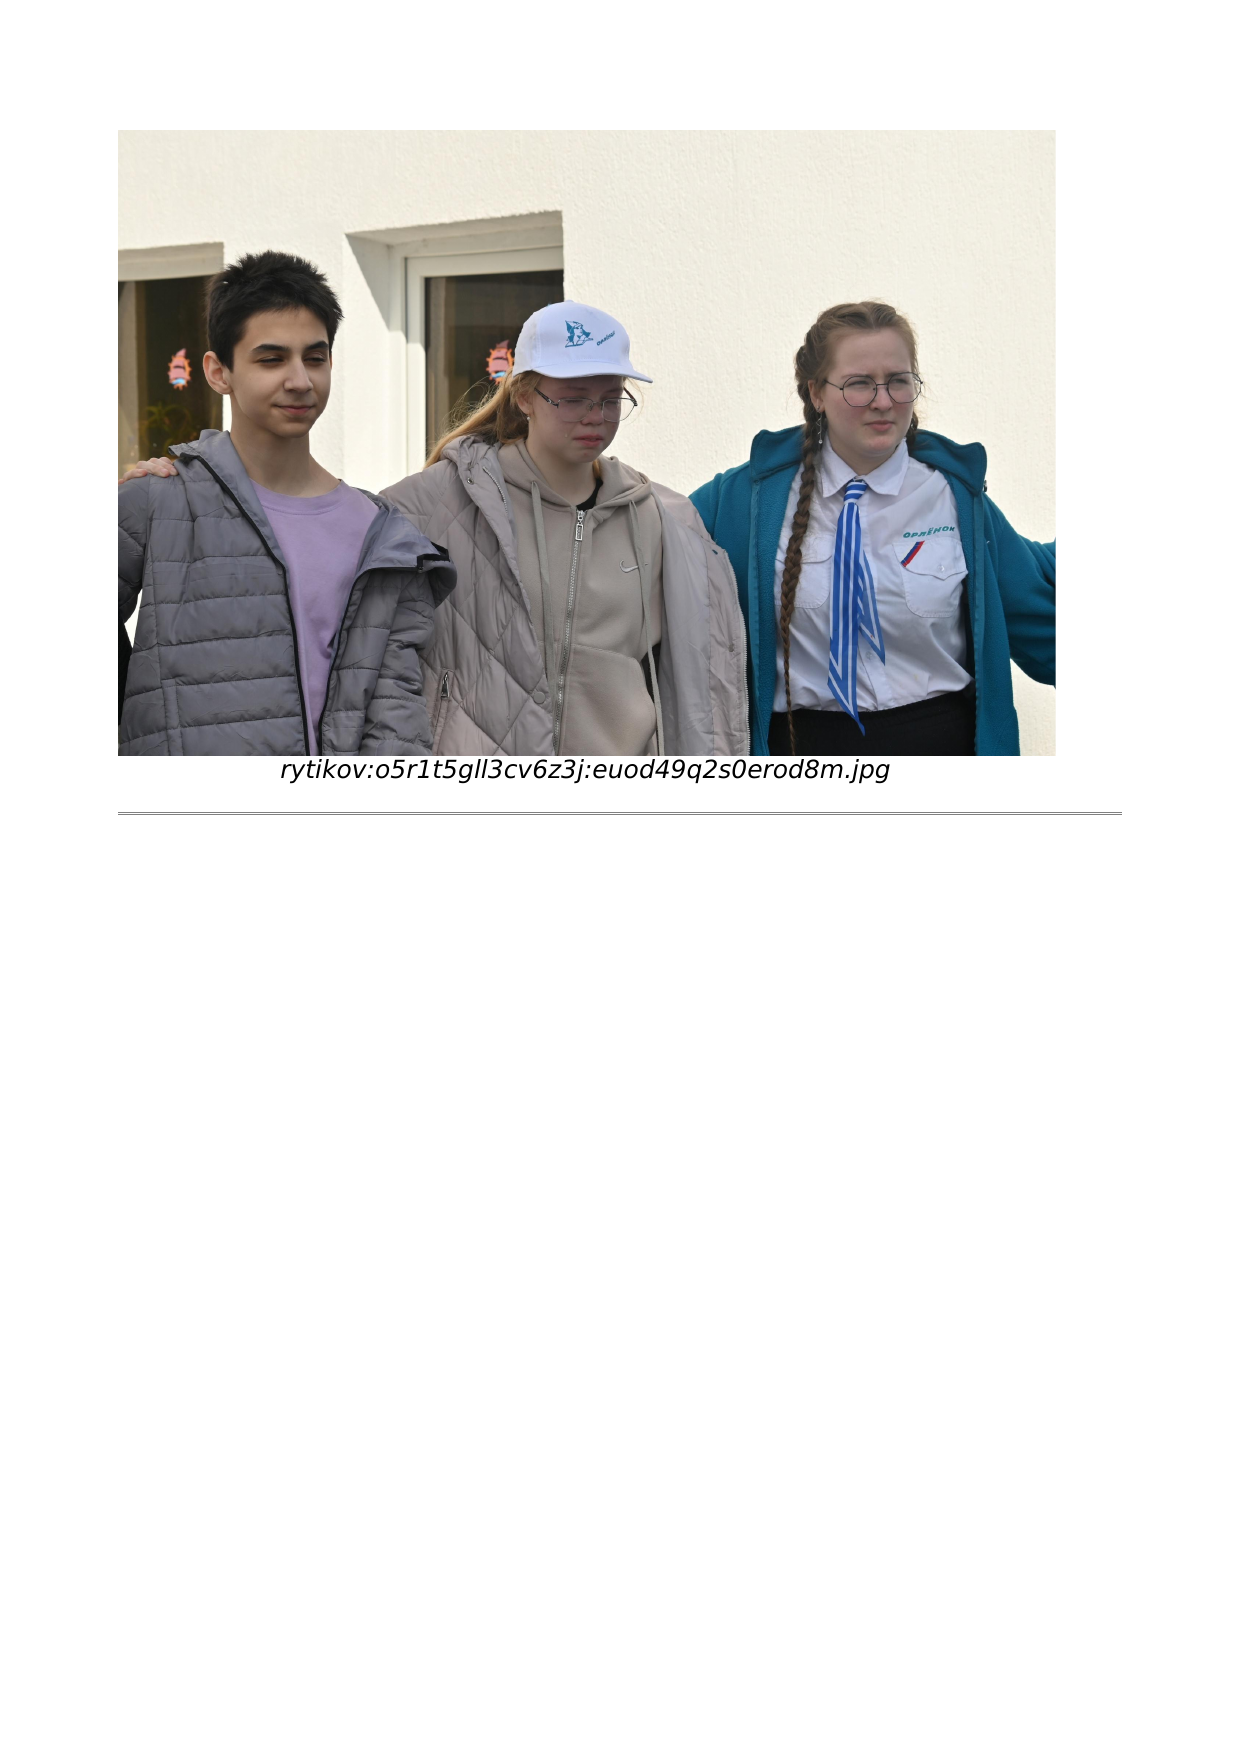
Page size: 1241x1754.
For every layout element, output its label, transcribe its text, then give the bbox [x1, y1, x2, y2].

picture [996, 710, 1005, 718]
text rytikov:o5r1t5gll3cv6z3j:euod49q2s0erod8m.jpg [118, 756, 1056, 785]
picture [118, 130, 1056, 756]
